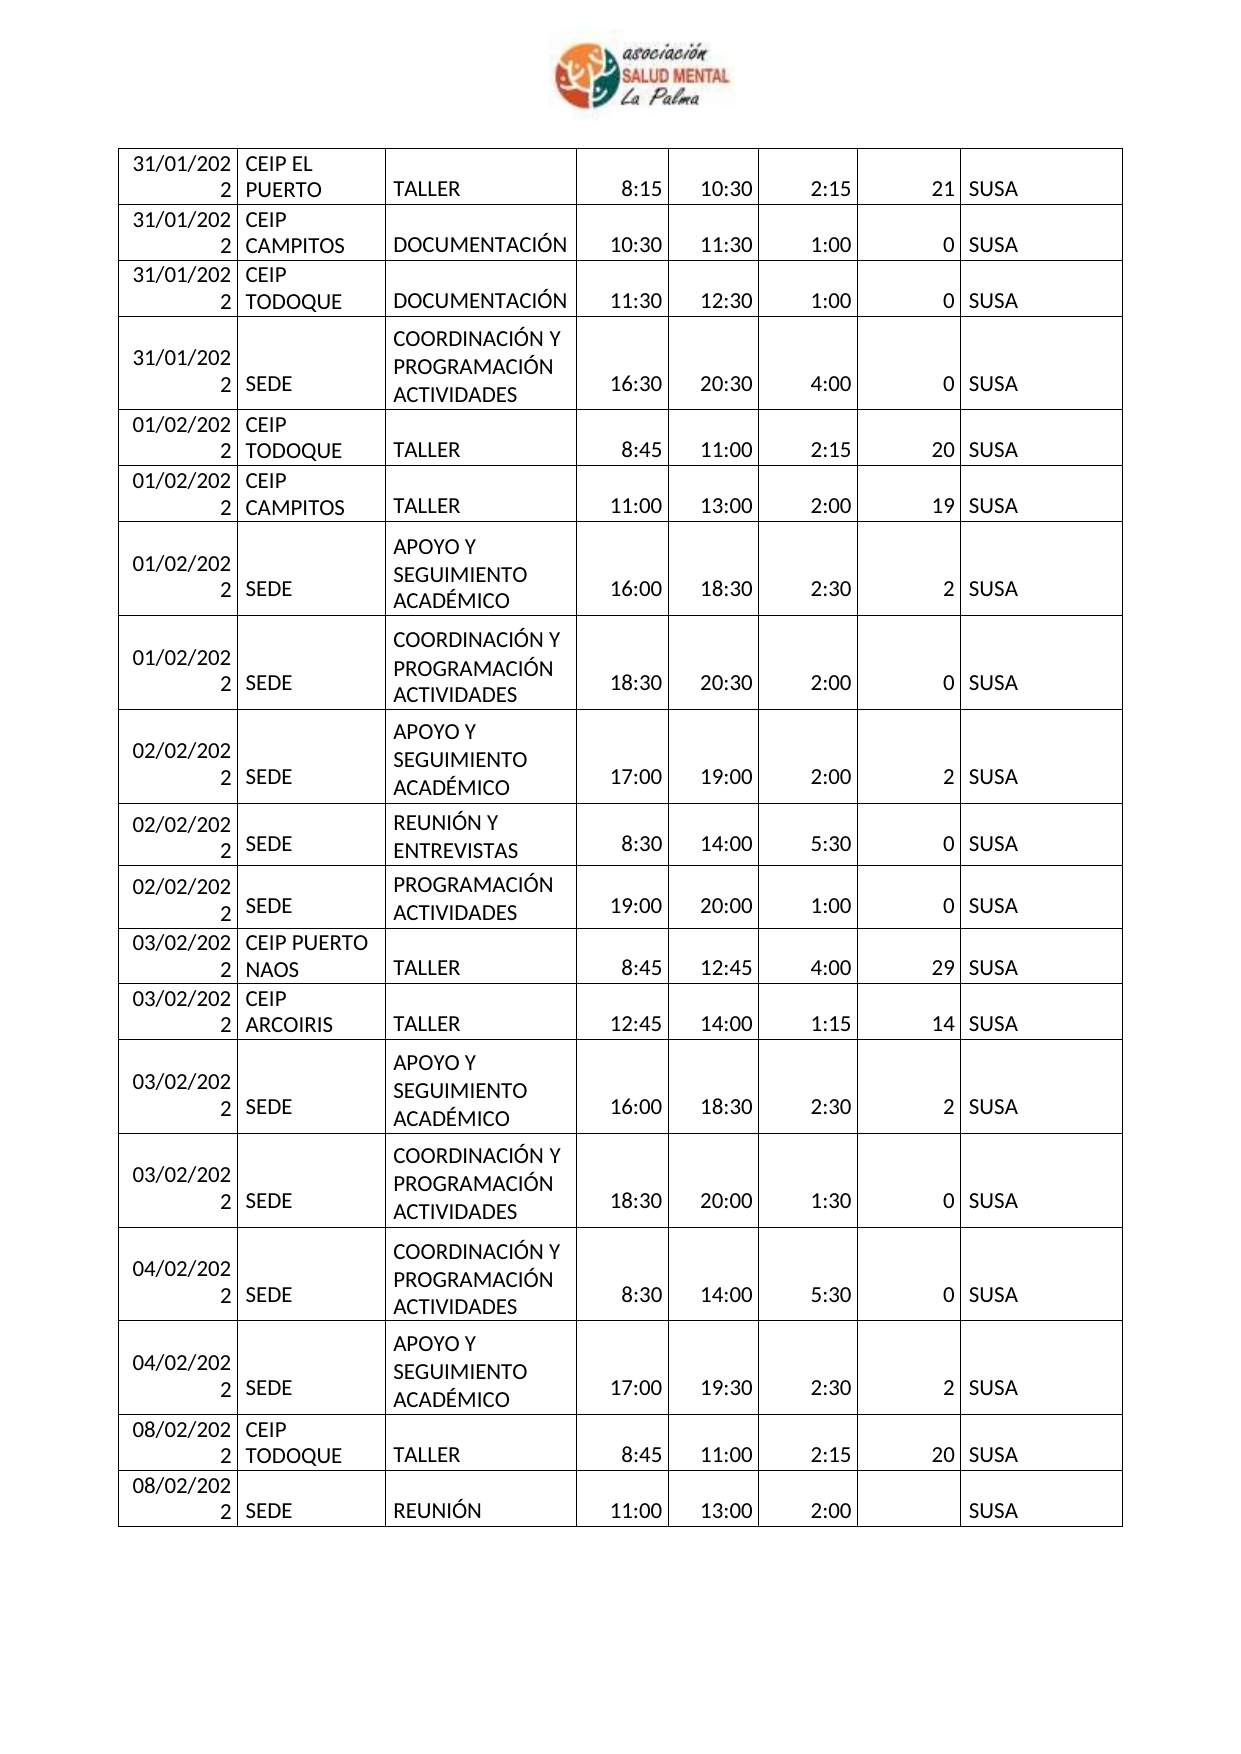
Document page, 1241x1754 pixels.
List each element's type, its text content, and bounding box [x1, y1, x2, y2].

table_cell 5:30 [759, 804, 857, 865]
table_cell 2:15 [759, 410, 857, 465]
table_cell SUSA [961, 317, 1122, 409]
table_cell 4:00 [759, 929, 857, 983]
table_cell SUSA [961, 1321, 1122, 1414]
table_cell DOCUMENTACIÓN [386, 205, 576, 260]
table_cell 11:30 [577, 261, 668, 316]
table_cell 0 [858, 205, 960, 260]
table_cell 8:30 [577, 804, 668, 865]
table_cell 10:30 [577, 205, 668, 260]
table_cell 19:00 [577, 866, 668, 927]
table_cell 20:00 [669, 866, 758, 927]
table_cell 20 [858, 410, 960, 465]
table_cell SEDE [238, 1471, 385, 1526]
table_cell CEIP TODOQUE [238, 410, 385, 465]
table_cell [858, 1471, 960, 1526]
table_cell SUSA [961, 522, 1122, 615]
table_cell 12:45 [577, 984, 668, 1039]
table_cell SUSA [961, 984, 1122, 1039]
table_cell TALLER [386, 1415, 576, 1470]
table_cell 20 [858, 1415, 960, 1470]
table_cell 11:00 [669, 410, 758, 465]
table_cell 04/02/202 2 [119, 1228, 237, 1320]
table_cell 0 [858, 1228, 960, 1320]
table_cell REUNIÓN Y ENTREVISTAS [386, 804, 576, 865]
table_cell 31/01/202 2 [119, 261, 237, 316]
table_cell SUSA [961, 1228, 1122, 1320]
table_cell 2 [858, 710, 960, 803]
table_cell REUNIÓN [386, 1471, 576, 1526]
table_cell SUSA [961, 710, 1122, 803]
table_cell 2:00 [759, 466, 857, 521]
table_cell 2:30 [759, 1040, 857, 1133]
table_cell 08/02/202 2 [119, 1415, 237, 1470]
table_cell 18:30 [577, 1134, 668, 1227]
table_header 21 [858, 149, 960, 204]
table_cell SEDE [238, 1040, 385, 1133]
table_cell SEDE [238, 1134, 385, 1227]
table_cell APOYO Y SEGUIMIENTO ACADÉMICO [386, 710, 576, 803]
table_cell CEIP ARCOIRIS [238, 984, 385, 1039]
table_cell 0 [858, 261, 960, 316]
table_cell 0 [858, 866, 960, 927]
table_cell 18:30 [577, 616, 668, 709]
table_cell 11:00 [669, 1415, 758, 1470]
table_cell CEIP CAMPITOS [238, 205, 385, 260]
table_cell SEDE [238, 866, 385, 927]
table_cell 8:30 [577, 1228, 668, 1320]
table_cell SUSA [961, 866, 1122, 927]
table_cell 18:30 [669, 522, 758, 615]
table_cell 8:45 [577, 410, 668, 465]
table_cell 01/02/202 2 [119, 616, 237, 709]
table_cell TALLER [386, 466, 576, 521]
table_cell 12:45 [669, 929, 758, 983]
table_cell PROGRAMACIÓN ACTIVIDADES [386, 866, 576, 927]
table_cell CEIP PUERTO NAOS [238, 929, 385, 983]
table_cell 31/01/202 2 [119, 205, 237, 260]
table_cell 11:30 [669, 205, 758, 260]
table_header SUSA [961, 149, 1122, 204]
table_cell 20:00 [669, 1134, 758, 1227]
table_cell SUSA [961, 261, 1122, 316]
table_cell COORDINACIÓN Y PROGRAMACIÓN ACTIVIDADES [386, 1134, 576, 1227]
table_cell 2 [858, 522, 960, 615]
table_cell 19:00 [669, 710, 758, 803]
table_cell CEIP TODOQUE [238, 1415, 385, 1470]
table_cell 13:00 [669, 1471, 758, 1526]
table_cell SEDE [238, 1228, 385, 1320]
table_cell APOYO Y SEGUIMIENTO ACADÉMICO [386, 522, 576, 615]
table_cell 5:30 [759, 1228, 857, 1320]
table_cell 16:00 [577, 1040, 668, 1133]
table_cell 1:30 [759, 1134, 857, 1227]
table_cell 01/02/202 2 [119, 410, 237, 465]
table_cell DOCUMENTACIÓN [386, 261, 576, 316]
table_cell SUSA [961, 804, 1122, 865]
table_cell 0 [858, 1134, 960, 1227]
table_cell 12:30 [669, 261, 758, 316]
table_cell COORDINACIÓN Y PROGRAMACIÓN ACTIVIDADES [386, 616, 576, 709]
table_cell 16:00 [577, 522, 668, 615]
table_cell 2:30 [759, 1321, 857, 1414]
table_cell 1:15 [759, 984, 857, 1039]
table_cell COORDINACIÓN Y PROGRAMACIÓN ACTIVIDADES [386, 317, 576, 409]
table_cell TALLER [386, 984, 576, 1039]
table_cell COORDINACIÓN Y PROGRAMACIÓN ACTIVIDADES [386, 1228, 576, 1320]
table_cell SEDE [238, 522, 385, 615]
table_cell 03/02/202 2 [119, 1040, 237, 1133]
table_cell SUSA [961, 466, 1122, 521]
table_cell 01/02/202 2 [119, 522, 237, 615]
table_cell 08/02/202 2 [119, 1471, 237, 1526]
table_cell SUSA [961, 410, 1122, 465]
table_header 8:15 [577, 149, 668, 204]
table_cell SUSA [961, 1134, 1122, 1227]
table_cell 0 [858, 616, 960, 709]
table_cell 2:00 [759, 1471, 857, 1526]
table_cell SUSA [961, 1471, 1122, 1526]
table_cell 20:30 [669, 616, 758, 709]
table_cell CEIP TODOQUE [238, 261, 385, 316]
table_cell 8:45 [577, 1415, 668, 1470]
table_cell SEDE [238, 616, 385, 709]
table_cell APOYO Y SEGUIMIENTO ACADÉMICO [386, 1040, 576, 1133]
table_cell 19:30 [669, 1321, 758, 1414]
table_cell 04/02/202 2 [119, 1321, 237, 1414]
table_cell SUSA [961, 205, 1122, 260]
table_cell 31/01/202 2 [119, 317, 237, 409]
table_cell 2:30 [759, 522, 857, 615]
table_cell 2:00 [759, 710, 857, 803]
table_cell 13:00 [669, 466, 758, 521]
table_cell SEDE [238, 1321, 385, 1414]
table_cell SEDE [238, 804, 385, 865]
table_cell 8:45 [577, 929, 668, 983]
table_header CEIP EL PUERTO [238, 149, 385, 204]
table_cell 17:00 [577, 710, 668, 803]
table_cell APOYO Y SEGUIMIENTO ACADÉMICO [386, 1321, 576, 1414]
table_cell TALLER [386, 410, 576, 465]
table_cell 03/02/202 2 [119, 1134, 237, 1227]
table_cell 11:00 [577, 1471, 668, 1526]
table_cell 1:00 [759, 205, 857, 260]
table_cell 18:30 [669, 1040, 758, 1133]
table_cell 2:15 [759, 1415, 857, 1470]
table_cell 03/02/202 2 [119, 984, 237, 1039]
table_cell 14:00 [669, 984, 758, 1039]
table_cell 0 [858, 804, 960, 865]
table_cell TALLER [386, 929, 576, 983]
table_cell 1:00 [759, 866, 857, 927]
table_cell SUSA [961, 1415, 1122, 1470]
table_cell 01/02/202 2 [119, 466, 237, 521]
table_header 10:30 [669, 149, 758, 204]
table_cell 2 [858, 1040, 960, 1133]
table_cell 16:30 [577, 317, 668, 409]
table_cell 2:00 [759, 616, 857, 709]
table_cell SUSA [961, 616, 1122, 709]
table_cell CEIP CAMPITOS [238, 466, 385, 521]
picture [548, 29, 735, 121]
table_cell 2 [858, 1321, 960, 1414]
table_cell 03/02/202 2 [119, 929, 237, 983]
table_cell 02/02/202 2 [119, 710, 237, 803]
table_header TALLER [386, 149, 576, 204]
table_cell 14:00 [669, 1228, 758, 1320]
table_cell 02/02/202 2 [119, 804, 237, 865]
table_cell 14 [858, 984, 960, 1039]
table_cell 4:00 [759, 317, 857, 409]
table_cell SUSA [961, 929, 1122, 983]
table_cell 19 [858, 466, 960, 521]
table_cell 29 [858, 929, 960, 983]
table_cell SEDE [238, 710, 385, 803]
table_cell SEDE [238, 317, 385, 409]
table_header 2:15 [759, 149, 857, 204]
table_cell 1:00 [759, 261, 857, 316]
table_cell 11:00 [577, 466, 668, 521]
table_cell 14:00 [669, 804, 758, 865]
table_cell 0 [858, 317, 960, 409]
table_cell 02/02/202 2 [119, 866, 237, 927]
table_cell 20:30 [669, 317, 758, 409]
table_cell SUSA [961, 1040, 1122, 1133]
table_header 31/01/202 2 [119, 149, 237, 204]
table_cell 17:00 [577, 1321, 668, 1414]
